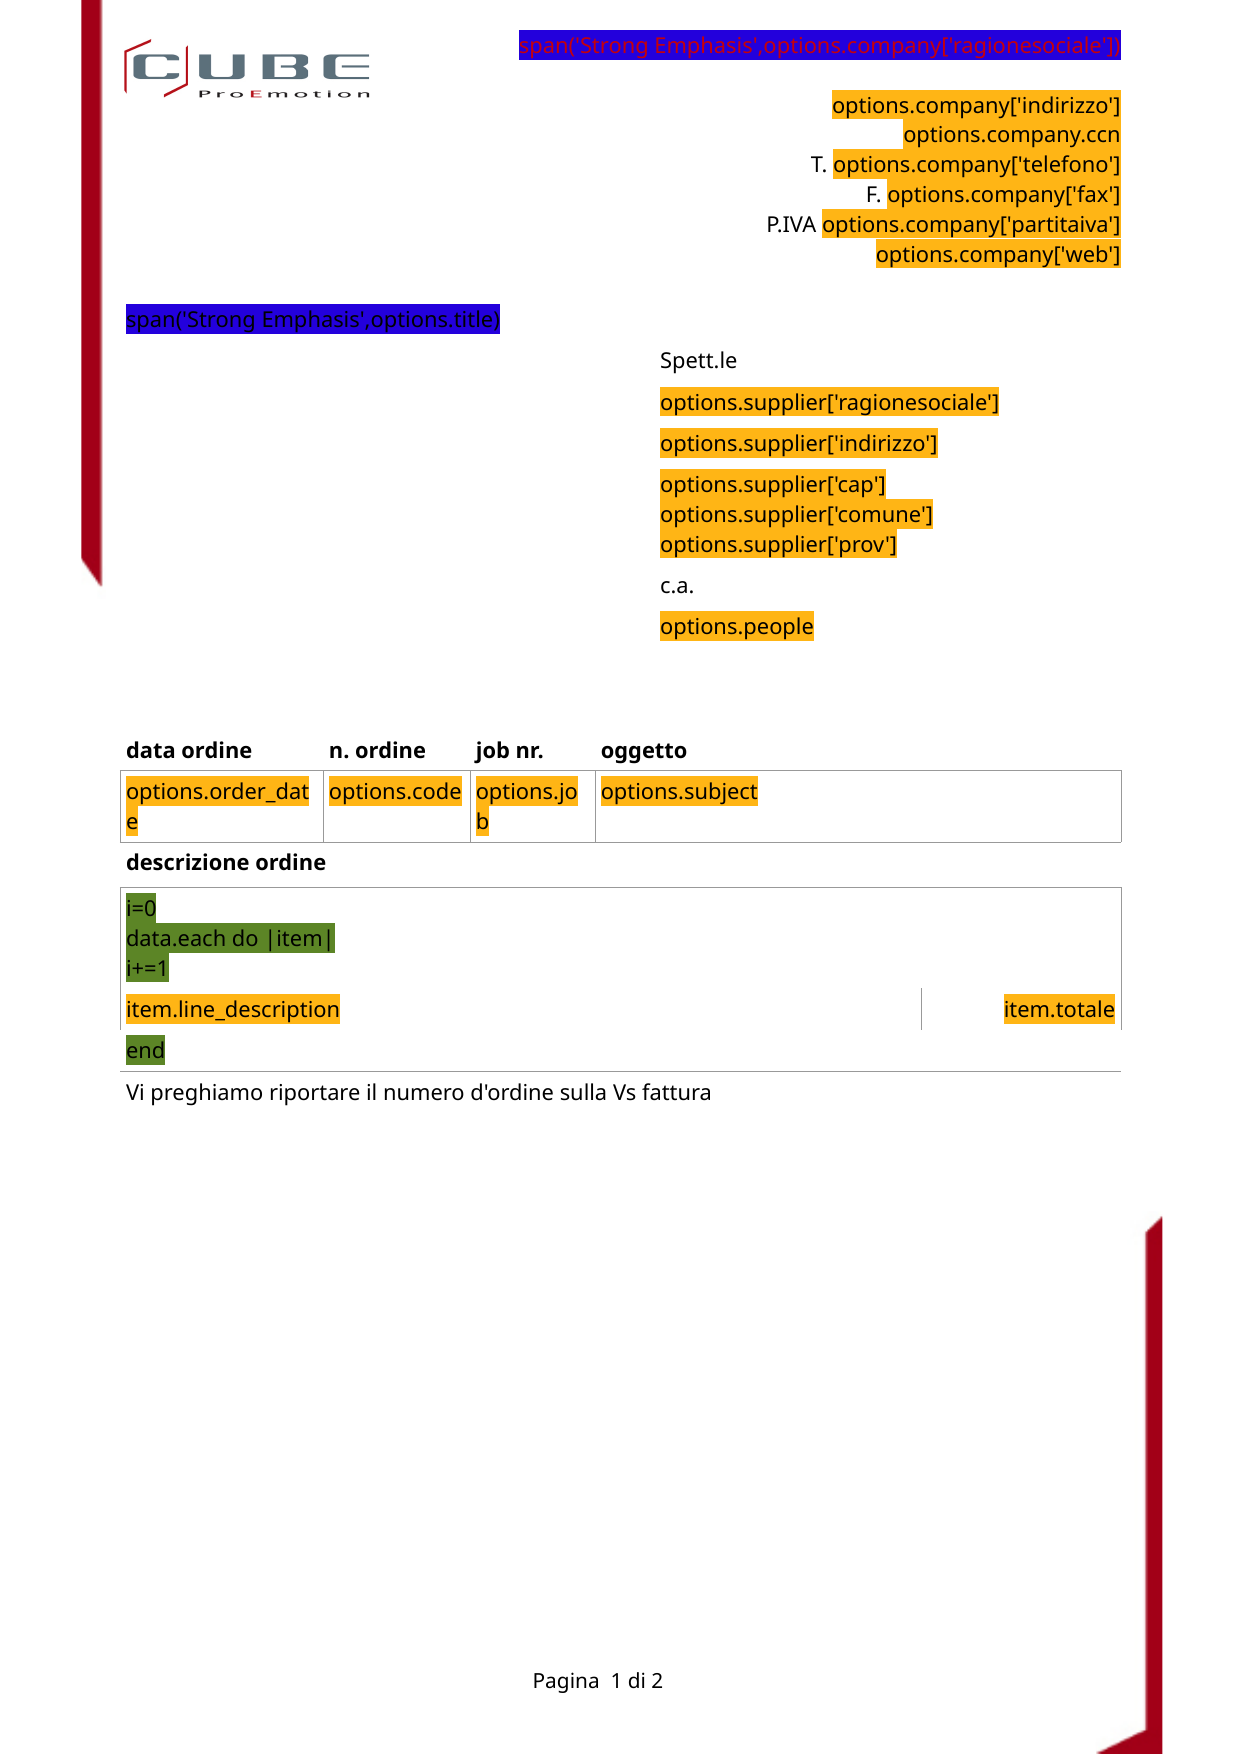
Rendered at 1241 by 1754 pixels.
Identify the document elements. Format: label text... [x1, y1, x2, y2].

table_cell [323, 340, 470, 381]
table_cell options.subject [596, 771, 1121, 842]
table_cell [120, 422, 323, 463]
table_cell [323, 647, 470, 688]
table_cell options.supplier['ragionesociale'] [654, 381, 1121, 422]
table_header [654, 298, 921, 339]
table_cell [654, 688, 921, 729]
table_cell [470, 605, 595, 647]
table_cell [921, 647, 1121, 688]
table_cell [470, 381, 595, 422]
table_cell descrizione ordine [120, 843, 921, 887]
table_cell [470, 422, 595, 463]
table_cell [921, 843, 1121, 887]
table_cell c.a. [654, 564, 921, 605]
table_cell [470, 647, 595, 688]
table_cell [323, 463, 470, 564]
table_cell [921, 564, 1121, 605]
table_cell options.people [654, 605, 1121, 647]
table_cell [654, 647, 921, 688]
table_cell [323, 381, 470, 422]
picture [1095, 1211, 1163, 1754]
table_cell [637, 463, 654, 564]
table_cell [120, 340, 323, 381]
table_cell options.supplier['cap'] options.supplier['comune'] options.supplier['prov'] [654, 463, 1121, 564]
table_cell [323, 605, 470, 647]
table_cell Spett.le [654, 340, 921, 381]
table_header span('Strong Emphasis',options.title) [120, 298, 595, 339]
table_cell [470, 688, 595, 729]
table_cell [637, 340, 654, 381]
table_cell end [120, 1030, 1121, 1071]
table_cell item.line_description [121, 988, 921, 1029]
table_header [921, 298, 1121, 339]
table_cell options.order_date [121, 771, 323, 842]
table_cell [595, 564, 637, 605]
table_header [637, 298, 654, 339]
table_cell [637, 381, 654, 422]
table_cell options.job [471, 771, 595, 842]
table_header i=0 data.each do |item| i+=1 [121, 888, 1121, 988]
table_cell [637, 422, 654, 463]
picture [121, 37, 372, 99]
table_cell item.totale [922, 988, 1121, 1029]
table_cell [595, 688, 637, 729]
table_cell [921, 688, 1121, 729]
table_cell [120, 688, 323, 729]
table_cell [595, 422, 637, 463]
table_cell [470, 463, 595, 564]
table_cell n. ordine [323, 729, 470, 770]
table_cell Vi preghiamo riportare il numero d'ordine sulla Vs fattura [120, 1072, 921, 1112]
table_cell [921, 340, 1121, 381]
table_cell [921, 1072, 1121, 1112]
table_cell [595, 340, 637, 381]
table_cell [637, 647, 654, 688]
table_cell [323, 688, 470, 729]
table_cell options.code [324, 771, 470, 842]
table_cell [470, 340, 595, 381]
table_cell [323, 422, 470, 463]
table_cell [595, 463, 637, 564]
table_cell [120, 605, 323, 647]
table_cell [595, 381, 637, 422]
table_cell [637, 564, 654, 605]
table_cell [595, 647, 637, 688]
table_cell [120, 647, 323, 688]
table_cell [120, 463, 323, 564]
table_cell [470, 564, 595, 605]
table_cell [637, 605, 654, 647]
table_cell options.supplier['indirizzo'] [654, 422, 1121, 463]
table_cell [323, 564, 470, 605]
table_cell [120, 381, 323, 422]
table_header [595, 298, 637, 339]
table_cell job nr. [470, 729, 595, 770]
table_cell [595, 605, 637, 647]
picture [81, 0, 107, 599]
table_cell [637, 688, 654, 729]
table_cell oggetto [595, 729, 1121, 770]
table_cell data ordine [120, 729, 323, 770]
table_cell [120, 564, 323, 605]
